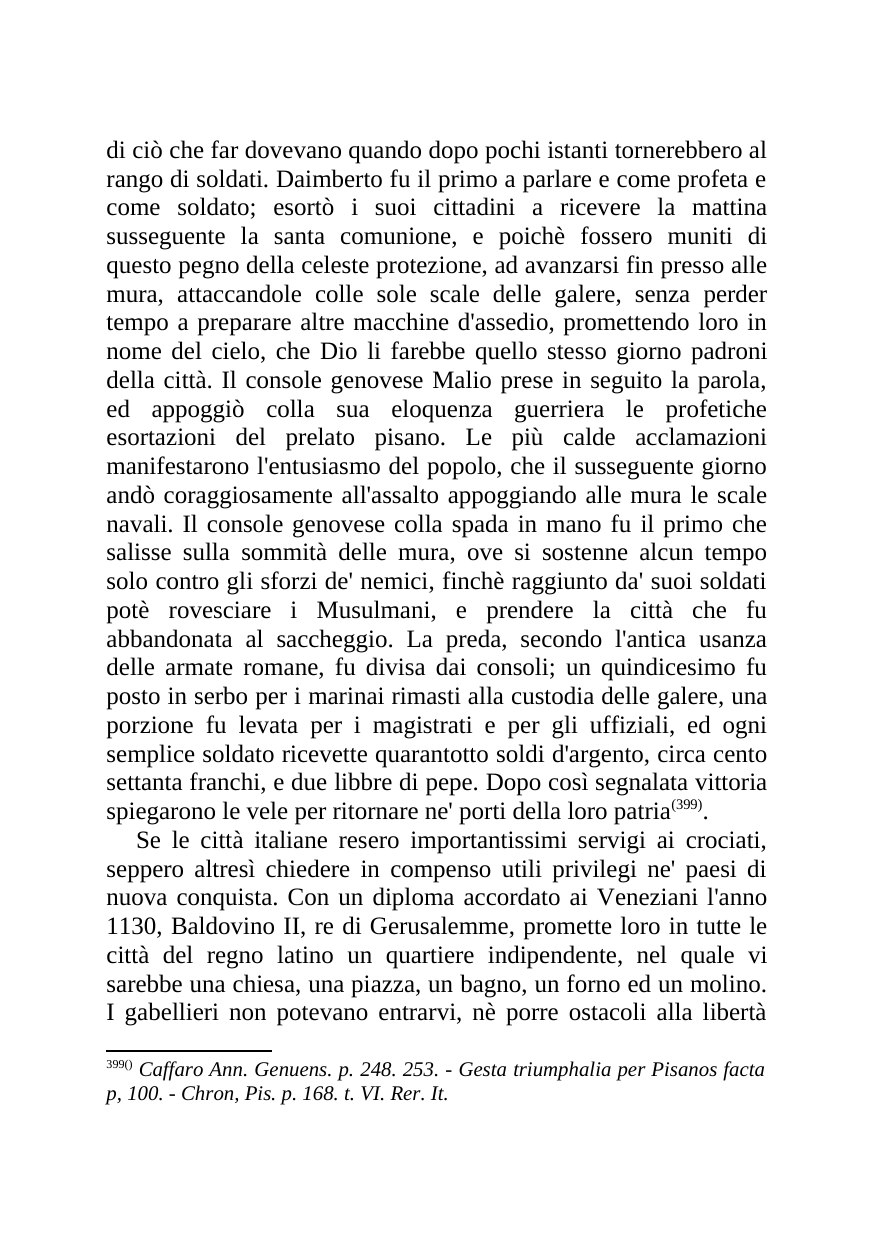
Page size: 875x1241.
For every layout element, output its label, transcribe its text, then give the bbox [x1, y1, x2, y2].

text () Caffaro Ann. Genuens. p. 248. 253. - Gesta triumphalia per Pisanos facta p, 100. - Chron, Pis. p. 168. t. VI. Rer. It. [106, 1057, 768, 1105]
text Se le città italiane resero importantissimi servigi ai crociati, seppero altresì chiedere in compenso utili privilegi ne' paesi di nuova conquista. Con un diploma accordato ai Veneziani l'anno 1130, Baldovino II, re di Gerusalemme, promette loro in tutte le città del regno latino un quartiere indipendente, nel quale vi sarebbe una chiesa, una piazza, un bagno, un forno ed un molino. I gabellieri non potevano entrarvi, nè porre ostacoli alla libertà [106, 825, 768, 1026]
text di ciò che far dovevano quando dopo pochi istanti tornerebbero al rango di soldati. Daimberto fu il primo a parlare e come profeta e come soldato; esortò i suoi cittadini a ricevere la mattina susseguente la santa comunione, e poichè fossero muniti di questo pegno della celeste protezione, ad avanzarsi fin presso alle mura, attaccandole colle sole scale delle galere, senza perder tempo a preparare altre macchine d'assedio, promettendo loro in nome del cielo, che Dio li farebbe quello stesso giorno padroni della città. Il console genovese Malio prese in seguito la parola, ed appoggiò colla sua eloquenza guerriera le profetiche esortazioni del prelato pisano. Le più calde acclamazioni manifestarono l'entusiasmo del popolo, che il susseguente giorno andò coraggiosamente all'assalto appoggiando alle mura le scale navali. Il console genovese colla spada in mano fu il primo che salisse sulla sommità delle mura, ove si sostenne alcun tempo solo contro gli sforzi de' nemici, finchè raggiunto da' suoi soldati potè rovesciare i Musulmani, e prendere la città che fu abbandonata al saccheggio. La preda, secondo l'antica usanza delle armate romane, fu divisa dai consoli; un quindicesimo fu posto in serbo per i marinai rimasti alla custodia delle galere, una porzione fu levata per i magistrati e per gli uffiziali, ed ogni semplice soldato ricevette quarantotto soldi d'argento, circa cento settanta franchi, e due libbre di pepe. Dopo così segnalata vittoria spiegarono le vele per ritornare ne' porti della loro patria(). [106, 135, 768, 825]
